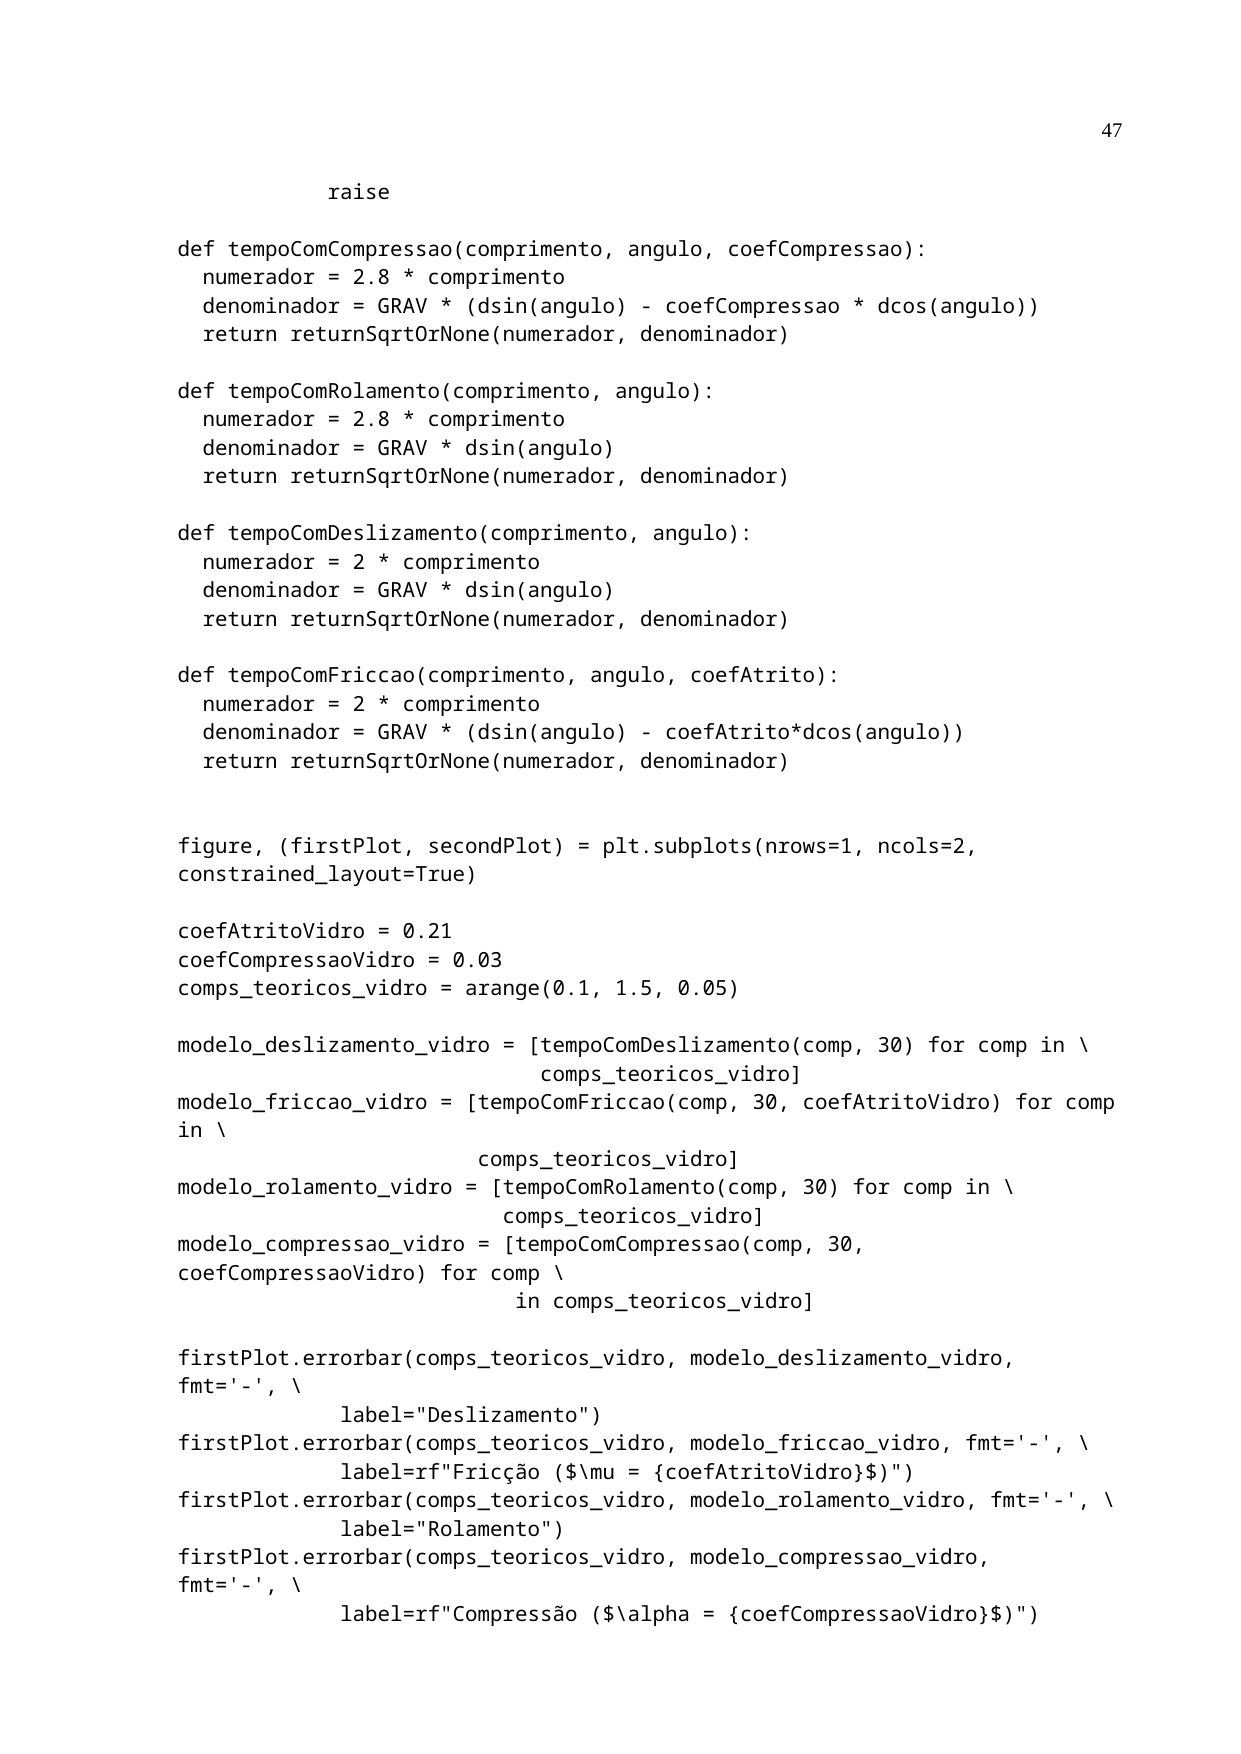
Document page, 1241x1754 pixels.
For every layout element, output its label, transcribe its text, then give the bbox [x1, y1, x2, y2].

text label=rf"Compressão ($\alpha = {coefCompressaoVidro}$)") [177, 1599, 1122, 1627]
text numerador = 2.8 * comprimento [177, 262, 1122, 291]
text raise [177, 177, 1122, 206]
text comps_teoricos_vidro] [177, 1144, 1122, 1172]
text label="Rolamento") [177, 1514, 1122, 1542]
text comps_teoricos_vidro = arange(0.1, 1.5, 0.05) [177, 973, 1122, 1002]
text comps_teoricos_vidro] [177, 1059, 1122, 1087]
text modelo_rolamento_vidro = [tempoComRolamento(comp, 30) for comp in \ [177, 1172, 1122, 1201]
text denominador = GRAV * (dsin(angulo) - coefAtrito*dcos(angulo)) [177, 717, 1122, 746]
text coefAtritoVidro = 0.21 [177, 916, 1122, 945]
text in comps_teoricos_vidro] [177, 1286, 1122, 1314]
text denominador = GRAV * dsin(angulo) [177, 575, 1122, 604]
text coefCompressaoVidro = 0.03 [177, 945, 1122, 973]
text comps_teoricos_vidro] [177, 1201, 1122, 1229]
text def tempoComRolamento(comprimento, angulo): [177, 376, 1122, 404]
text firstPlot.errorbar(comps_teoricos_vidro, modelo_rolamento_vidro, fmt='-', \ [177, 1485, 1122, 1514]
text firstPlot.errorbar(comps_teoricos_vidro, modelo_compressao_vidro, fmt='-', \ [177, 1542, 1122, 1599]
text modelo_deslizamento_vidro = [tempoComDeslizamento(comp, 30) for comp in \ [177, 1030, 1122, 1059]
text modelo_compressao_vidro = [tempoComCompressao(comp, 30, coefCompressaoVidro) for comp \ [177, 1229, 1122, 1286]
text modelo_friccao_vidro = [tempoComFriccao(comp, 30, coefAtritoVidro) for comp in \ [177, 1087, 1122, 1144]
text numerador = 2 * comprimento [177, 547, 1122, 575]
text return returnSqrtOrNone(numerador, denominador) [177, 319, 1122, 348]
text denominador = GRAV * dsin(angulo) [177, 433, 1122, 461]
text return returnSqrtOrNone(numerador, denominador) [177, 461, 1122, 490]
text def tempoComFriccao(comprimento, angulo, coefAtrito): [177, 661, 1122, 689]
text return returnSqrtOrNone(numerador, denominador) [177, 746, 1122, 774]
text figure, (firstPlot, secondPlot) = plt.subplots(nrows=1, ncols=2, constrained_layout=True) [177, 831, 1122, 888]
text denominador = GRAV * (dsin(angulo) - coefCompressao * dcos(angulo)) [177, 291, 1122, 319]
text numerador = 2.8 * comprimento [177, 404, 1122, 433]
text label="Deslizamento") [177, 1400, 1122, 1428]
text def tempoComCompressao(comprimento, angulo, coefCompressao): [177, 234, 1122, 262]
text firstPlot.errorbar(comps_teoricos_vidro, modelo_friccao_vidro, fmt='-', \ [177, 1428, 1122, 1457]
text label=rf"Fricção ($\mu = {coefAtritoVidro}$)") [177, 1457, 1122, 1485]
text firstPlot.errorbar(comps_teoricos_vidro, modelo_deslizamento_vidro, fmt='-', \ [177, 1343, 1122, 1400]
text return returnSqrtOrNone(numerador, denominador) [177, 604, 1122, 632]
text def tempoComDeslizamento(comprimento, angulo): [177, 518, 1122, 547]
text numerador = 2 * comprimento [177, 689, 1122, 717]
